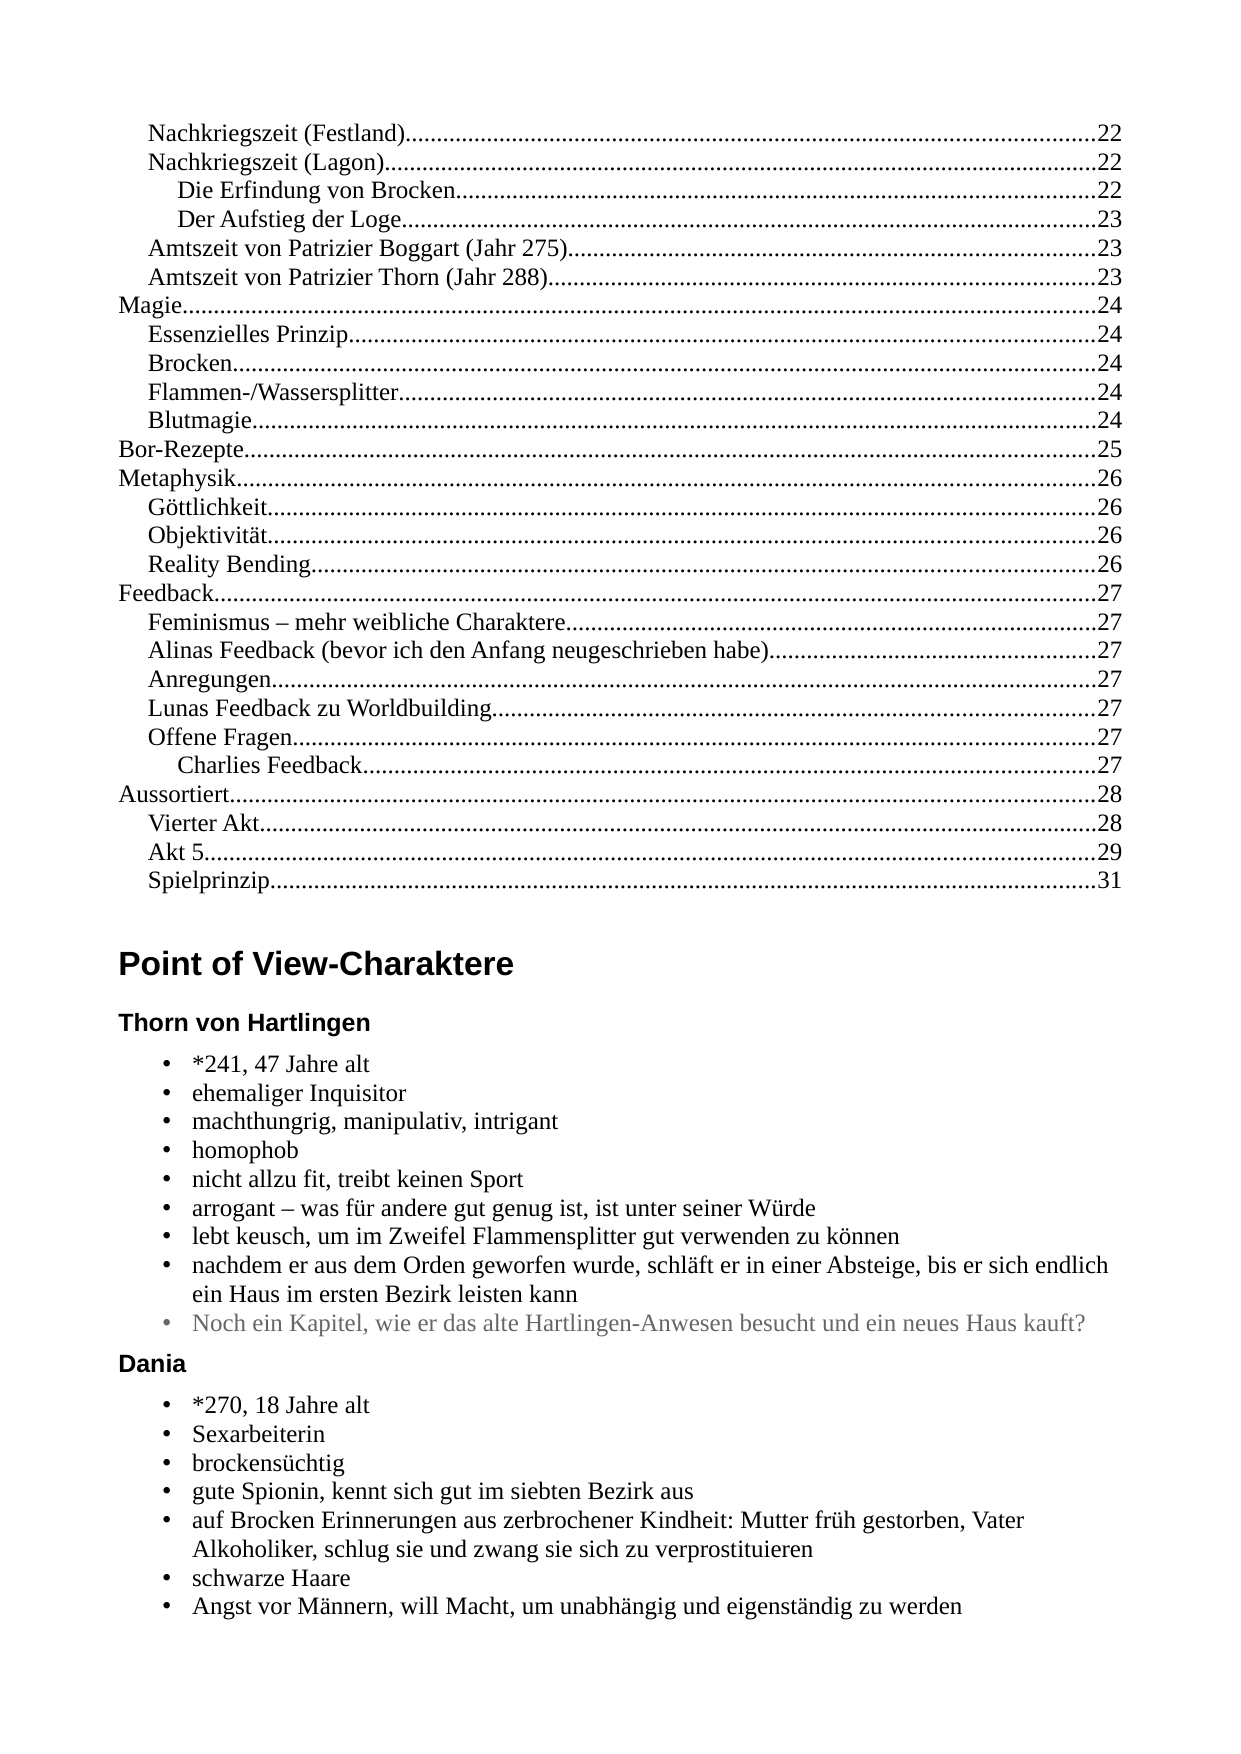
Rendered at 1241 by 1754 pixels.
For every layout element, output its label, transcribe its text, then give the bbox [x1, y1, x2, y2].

list gute Spionin, kennt sich gut im siebten Bezirk aus [162, 1476, 1122, 1505]
subtitle Point of View-Charaktere [118, 944, 1122, 983]
list ehemaliger Inquisitor [162, 1078, 1122, 1106]
subtitle Dania [118, 1349, 1122, 1378]
list auf Brocken Erinnerungen aus zerbrochener Kindheit: Mutter früh gestorben, Vater Alkoholiker, schlug sie und zwang sie sich zu verprostituieren [162, 1505, 1122, 1563]
list *270, 18 Jahre alt [162, 1390, 1122, 1419]
text Alinas Feedback (bevor ich den Anfang neugeschrieben habe) 27 [148, 636, 1122, 664]
list lebt keusch, um im Zweifel Flammensplitter gut verwenden zu können [162, 1221, 1122, 1250]
text Blutmagie 24 [148, 406, 1122, 434]
list *241, 47 Jahre alt [162, 1049, 1122, 1078]
list Sexarbeiterin [162, 1419, 1122, 1448]
list Noch ein Kapitel, wie er das alte Hartlingen-Anwesen besucht und ein neues Haus kauft? [162, 1308, 1122, 1336]
text Akt 5 29 [148, 837, 1122, 866]
list machthungrig, manipulativ, intrigant [162, 1106, 1122, 1135]
text Reality Bending 26 [148, 549, 1122, 578]
list Angst vor Männern, will Macht, um unabhängig und eigenständig zu werden [162, 1591, 1122, 1620]
text Charlies Feedback 27 [177, 751, 1122, 779]
text Brocken 24 [148, 348, 1122, 377]
text Göttlichkeit 26 [148, 492, 1122, 521]
text Feedback 27 [118, 578, 1122, 607]
text Nachkriegszeit (Lagon) 22 [148, 147, 1122, 176]
text Die Erfindung von Brocken 22 [177, 176, 1122, 204]
list brockensüchtig [162, 1448, 1122, 1476]
text Feminismus – mehr weibliche Charaktere 27 [148, 607, 1122, 636]
text Essenzielles Prinzip 24 [148, 319, 1122, 348]
text Vierter Akt 28 [148, 808, 1122, 837]
text Der Aufstieg der Loge 23 [177, 204, 1122, 233]
list arrogant – was für andere gut genug ist, ist unter seiner Würde [162, 1193, 1122, 1221]
text Magie 24 [118, 291, 1122, 319]
subtitle Thorn von Hartlingen [118, 1008, 1122, 1036]
text Bor-Rezepte 25 [118, 434, 1122, 463]
list nicht allzu fit, treibt keinen Sport [162, 1164, 1122, 1193]
text Lunas Feedback zu Worldbuilding 27 [148, 693, 1122, 722]
text Aussortiert 28 [118, 779, 1122, 808]
text Amtszeit von Patrizier Boggart (Jahr 275) 23 [148, 233, 1122, 262]
text Amtszeit von Patrizier Thorn (Jahr 288) 23 [148, 262, 1122, 291]
list schwarze Haare [162, 1563, 1122, 1591]
text Objektivität 26 [148, 521, 1122, 549]
text Anregungen 27 [148, 664, 1122, 693]
text Nachkriegszeit (Festland) 22 [148, 118, 1122, 147]
text Offene Fragen 27 [148, 722, 1122, 751]
text Spielprinzip 31 [148, 866, 1122, 894]
text Flammen-/Wassersplitter 24 [148, 377, 1122, 406]
list nachdem er aus dem Orden geworfen wurde, schläft er in einer Absteige, bis er sich endlich ein Haus im ersten Bezirk leisten kann [162, 1250, 1122, 1308]
text Metaphysik 26 [118, 463, 1122, 492]
list homophob [162, 1135, 1122, 1164]
